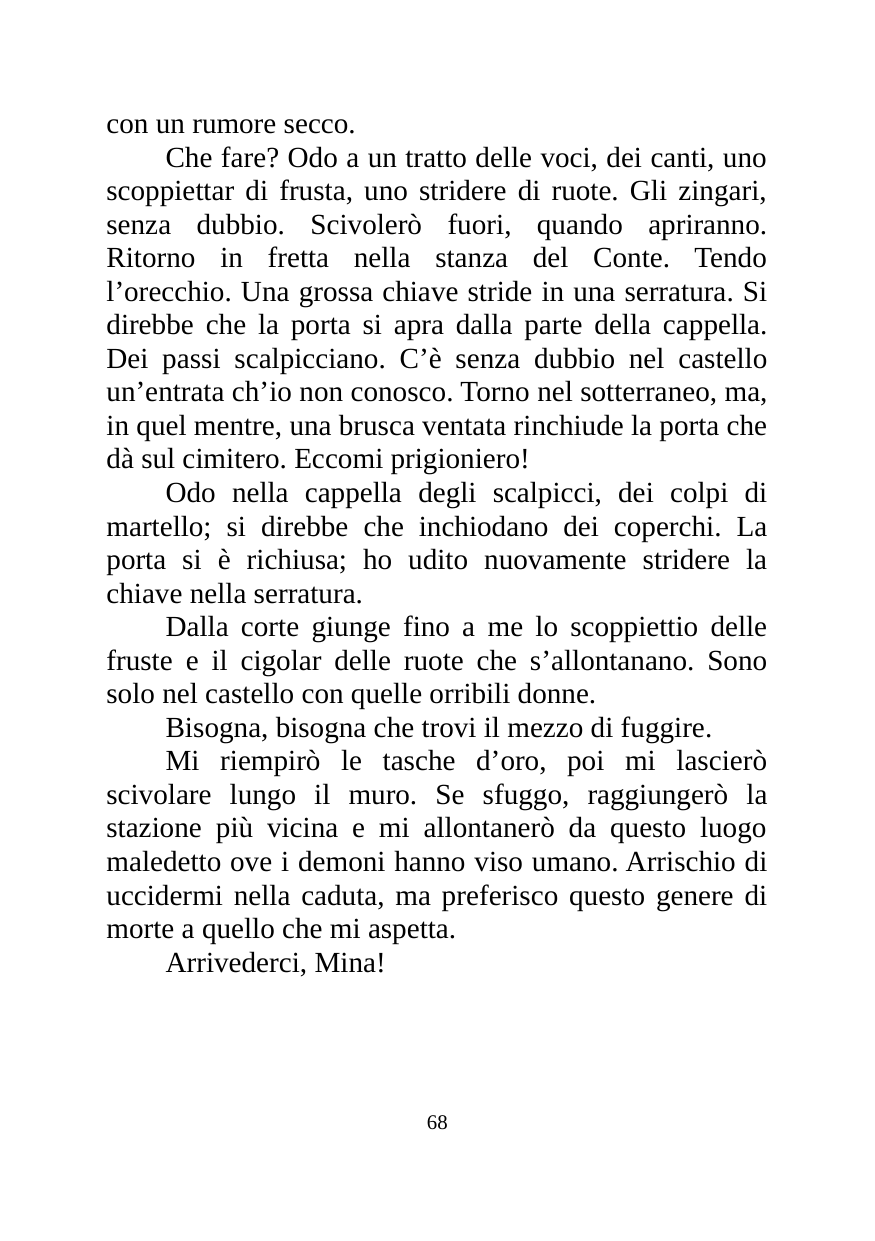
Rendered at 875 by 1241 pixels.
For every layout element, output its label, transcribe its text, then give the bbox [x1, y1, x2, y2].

text Che fare? Odo a un tratto delle voci, dei canti, uno scoppiettar di frusta, uno stridere di ruote. Gli zingari, senza dubbio. Scivolerò fuori, quando apriranno. Ritorno in fretta nella stanza del Conte. Tendo l’orecchio. Una grossa chiave stride in una serratura. Si direbbe che la porta si apra dalla parte della cappella. Dei passi scalpicciano. C’è senza dubbio nel castello un’entrata ch’io non conosco. Torno nel sotterraneo, ma, in quel mentre, una brusca ventata rinchiude la porta che dà sul cimitero. Eccomi prigioniero! [106, 140, 768, 475]
text Dalla corte giunge fino a me lo scoppiettio delle fruste e il cigolar delle ruote che s’allontanano. Sono solo nel castello con quelle orribili donne. [106, 609, 768, 710]
text Bisogna, bisogna che trovi il mezzo di fuggire. [106, 710, 768, 743]
text Odo nella cappella degli scalpicci, dei colpi di martello; si direbbe che inchiodano dei coperchi. La porta si è richiusa; ho udito nuovamente stridere la chiave nella serratura. [106, 475, 768, 609]
text Arrivederci, Mina! [106, 945, 768, 978]
text Mi riempirò le tasche d’oro, poi mi lascierò scivolare lungo il muro. Se sfuggo, raggiungerò la stazione più vicina e mi allontanerò da questo luogo maledetto ove i demoni hanno viso umano. Arrischio di uccidermi nella caduta, ma preferisco questo genere di morte a quello che mi aspetta. [106, 743, 768, 945]
text con un rumore secco. [106, 106, 768, 140]
